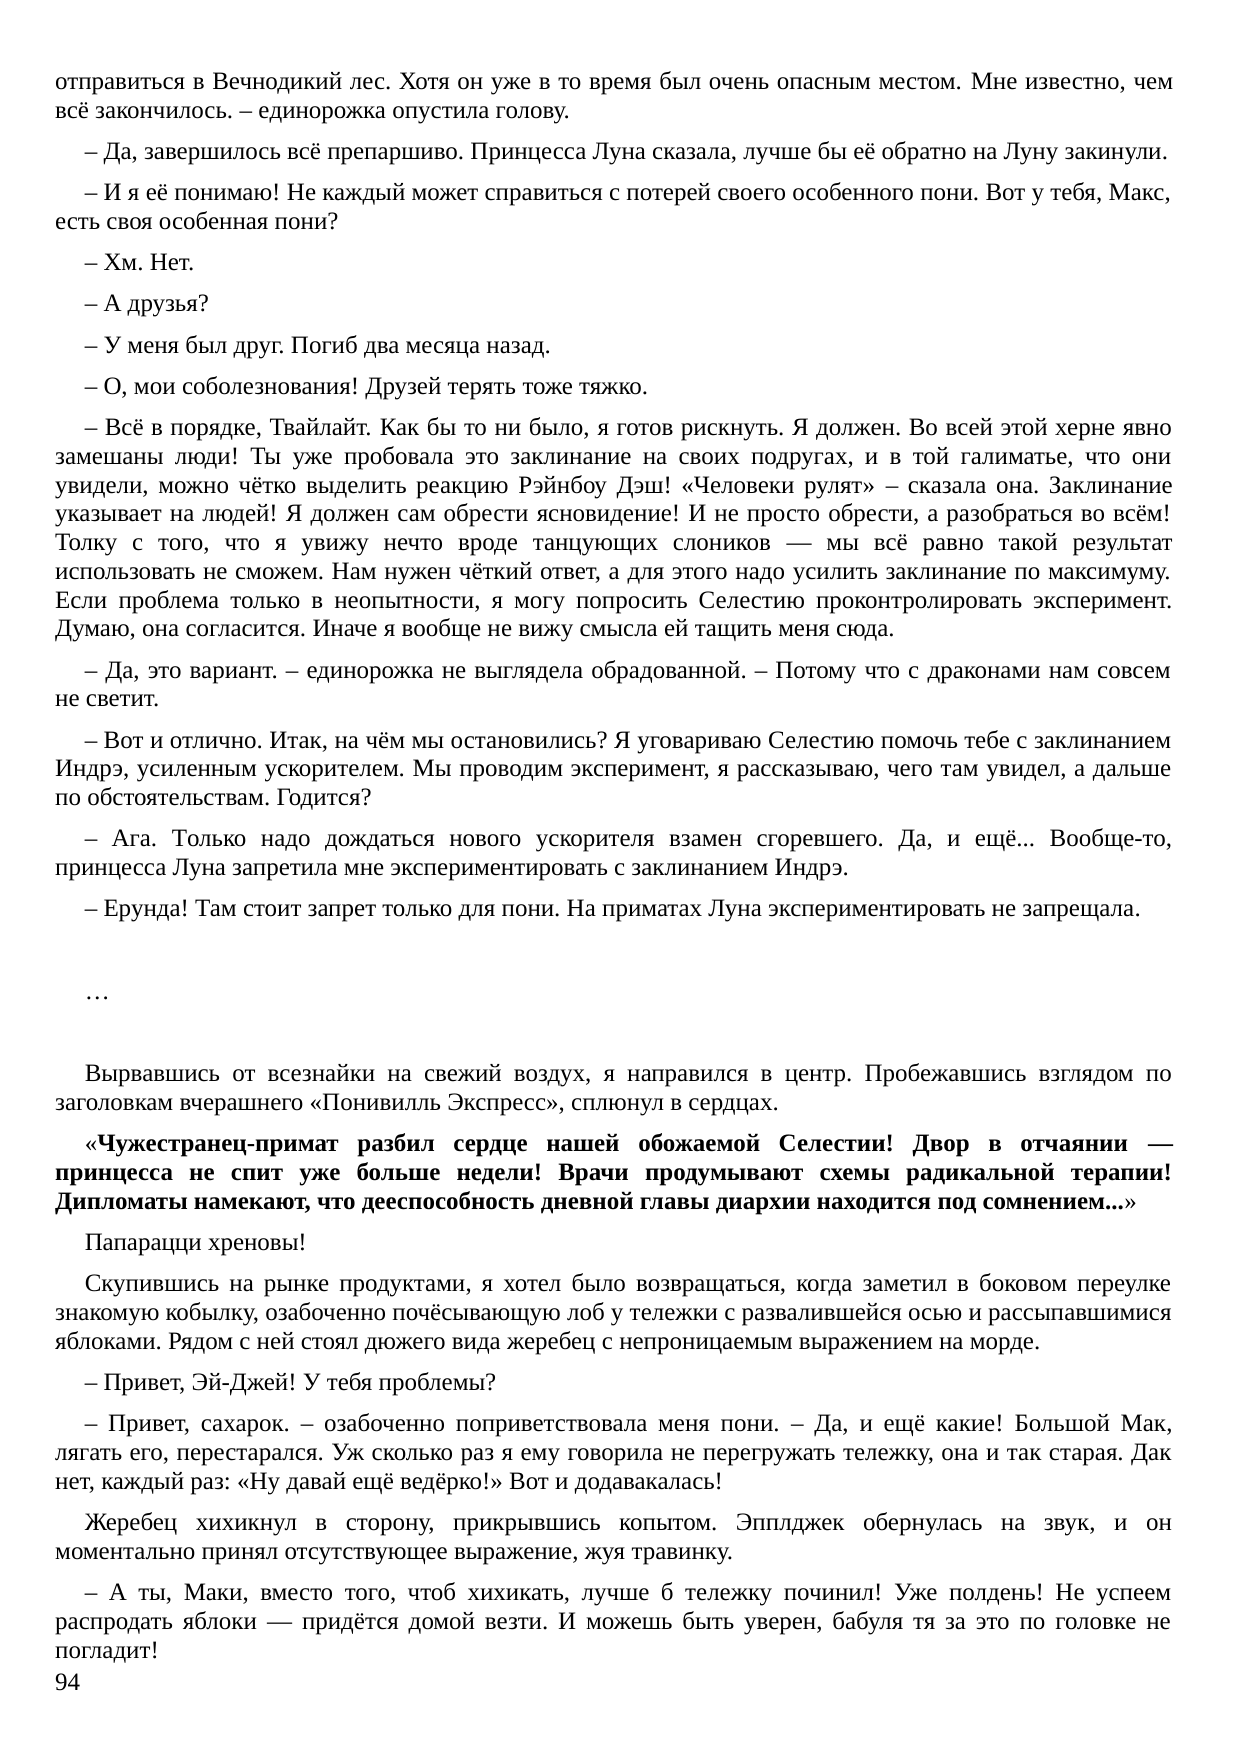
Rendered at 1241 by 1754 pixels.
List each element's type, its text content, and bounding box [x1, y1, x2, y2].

text – Привет, сахарок. – озабоченно поприветствовала меня пони. – Да, и ещё какие! Большой Мак, лягать его, перестарался. Уж сколько раз я ему говорила не перегружать тележку, она и так старая. Дак нет, каждый раз: «Ну давай ещё ведёрко!» Вот и додавакалась! [55, 1408, 1173, 1495]
text – У меня был друг. Погиб два месяца назад. [55, 330, 1173, 358]
text – А ты, Маки, вместо того, чтоб хихикать, лучше б тележку починил! Уже полдень! Не успеем распродать яблоки — придётся домой везти. И можешь быть уверен, бабуля тя за это по головке не погладит! [55, 1577, 1173, 1663]
text «Чужестранец-примат разбил сердце нашей обожаемой Селестии! Двор в отчаянии — принцесса не спит уже больше недели! Врачи продумывают схемы радикальной терапии! Дипломаты намекают, что дееспособность дневной главы диархии находится под сомнением...» [55, 1128, 1173, 1215]
text Жеребец хихикнул в сторону, прикрывшись копытом. Эпплджек обернулась на звук, и он моментально принял отсутствующее выражение, жуя травинку. [55, 1507, 1173, 1565]
text – Да, завершилось всё препаршиво. Принцесса Луна сказала, лучше бы её обратно на Луну закинули. [55, 136, 1173, 165]
text Скупившись на рынке продуктами, я хотел было возвращаться, когда заметил в боковом переулке знакомую кобылку, озабоченно почёсывающую лоб у тележки с развалившейся осью и рассыпавшимися яблоками. Рядом с ней стоял дюжего вида жеребец с непроницаемым выражением на морде. [55, 1268, 1173, 1355]
text – Вот и отлично. Итак, на чём мы остановились? Я уговариваю Селестию помочь тебе с заклинанием Индрэ, усиленным ускорителем. Мы проводим эксперимент, я рассказываю, чего там увидел, а дальше по обстоятельствам. Годится? [55, 725, 1173, 811]
text – Всё в порядке, Твайлайт. Как бы то ни было, я готов рискнуть. Я должен. Во всей этой херне явно замешаны люди! Ты уже пробовала это заклинание на своих подругах, и в той галиматье, что они увидели, можно чётко выделить реакцию Рэйнбоу Дэш! «Человеки рулят» – сказала она. Заклинание указывает на людей! Я должен сам обрести ясновидение! И не просто обрести, а разобраться во всём! Толку с того, что я увижу нечто вроде танцующих слоников — мы всё равно такой результат использовать не сможем. Нам нужен чёткий ответ, а для этого надо усилить заклинание по максимуму. Если проблема только в неопытности, я могу попросить Селестию проконтролировать эксперимент. Думаю, она согласится. Иначе я вообще не вижу смысла ей тащить меня сюда. [55, 412, 1173, 642]
text отправиться в Вечнодикий лес. Хотя он уже в то время был очень опасным местом. Мне известно, чем всё закончилось. – единорожка опустила голову. [55, 66, 1173, 123]
text Папарацци хреновы! [55, 1227, 1173, 1256]
text – Хм. Нет. [55, 247, 1173, 276]
text Вырвавшись от всезнайки на свежий воздух, я направился в центр. Пробежавшись взглядом по заголовкам вчерашнего «Понивилль Экспресс», сплюнул в сердцах. [55, 1058, 1173, 1116]
text – О, мои соболезнования! Друзей терять тоже тяжко. [55, 371, 1173, 400]
text … [55, 976, 1173, 1005]
text – Да, это вариант. – единорожка не выглядела обрадованной. – Потому что с драконами нам совсем не светит. [55, 655, 1173, 712]
text – Привет, Эй-Джей! У тебя проблемы? [55, 1367, 1173, 1396]
text – И я её понимаю! Не каждый может справиться с потерей своего особенного пони. Вот у тебя, Макс, есть своя особенная пони? [55, 177, 1173, 235]
text – Ерунда! Там стоит запрет только для пони. На приматах Луна экспериментировать не запрещала. [55, 893, 1173, 922]
text – А друзья? [55, 288, 1173, 317]
text – Ага. Только надо дождаться нового ускорителя взамен сгоревшего. Да, и ещё... Вообще-то, принцесса Луна запретила мне экспериментировать с заклинанием Индрэ. [55, 823, 1173, 881]
